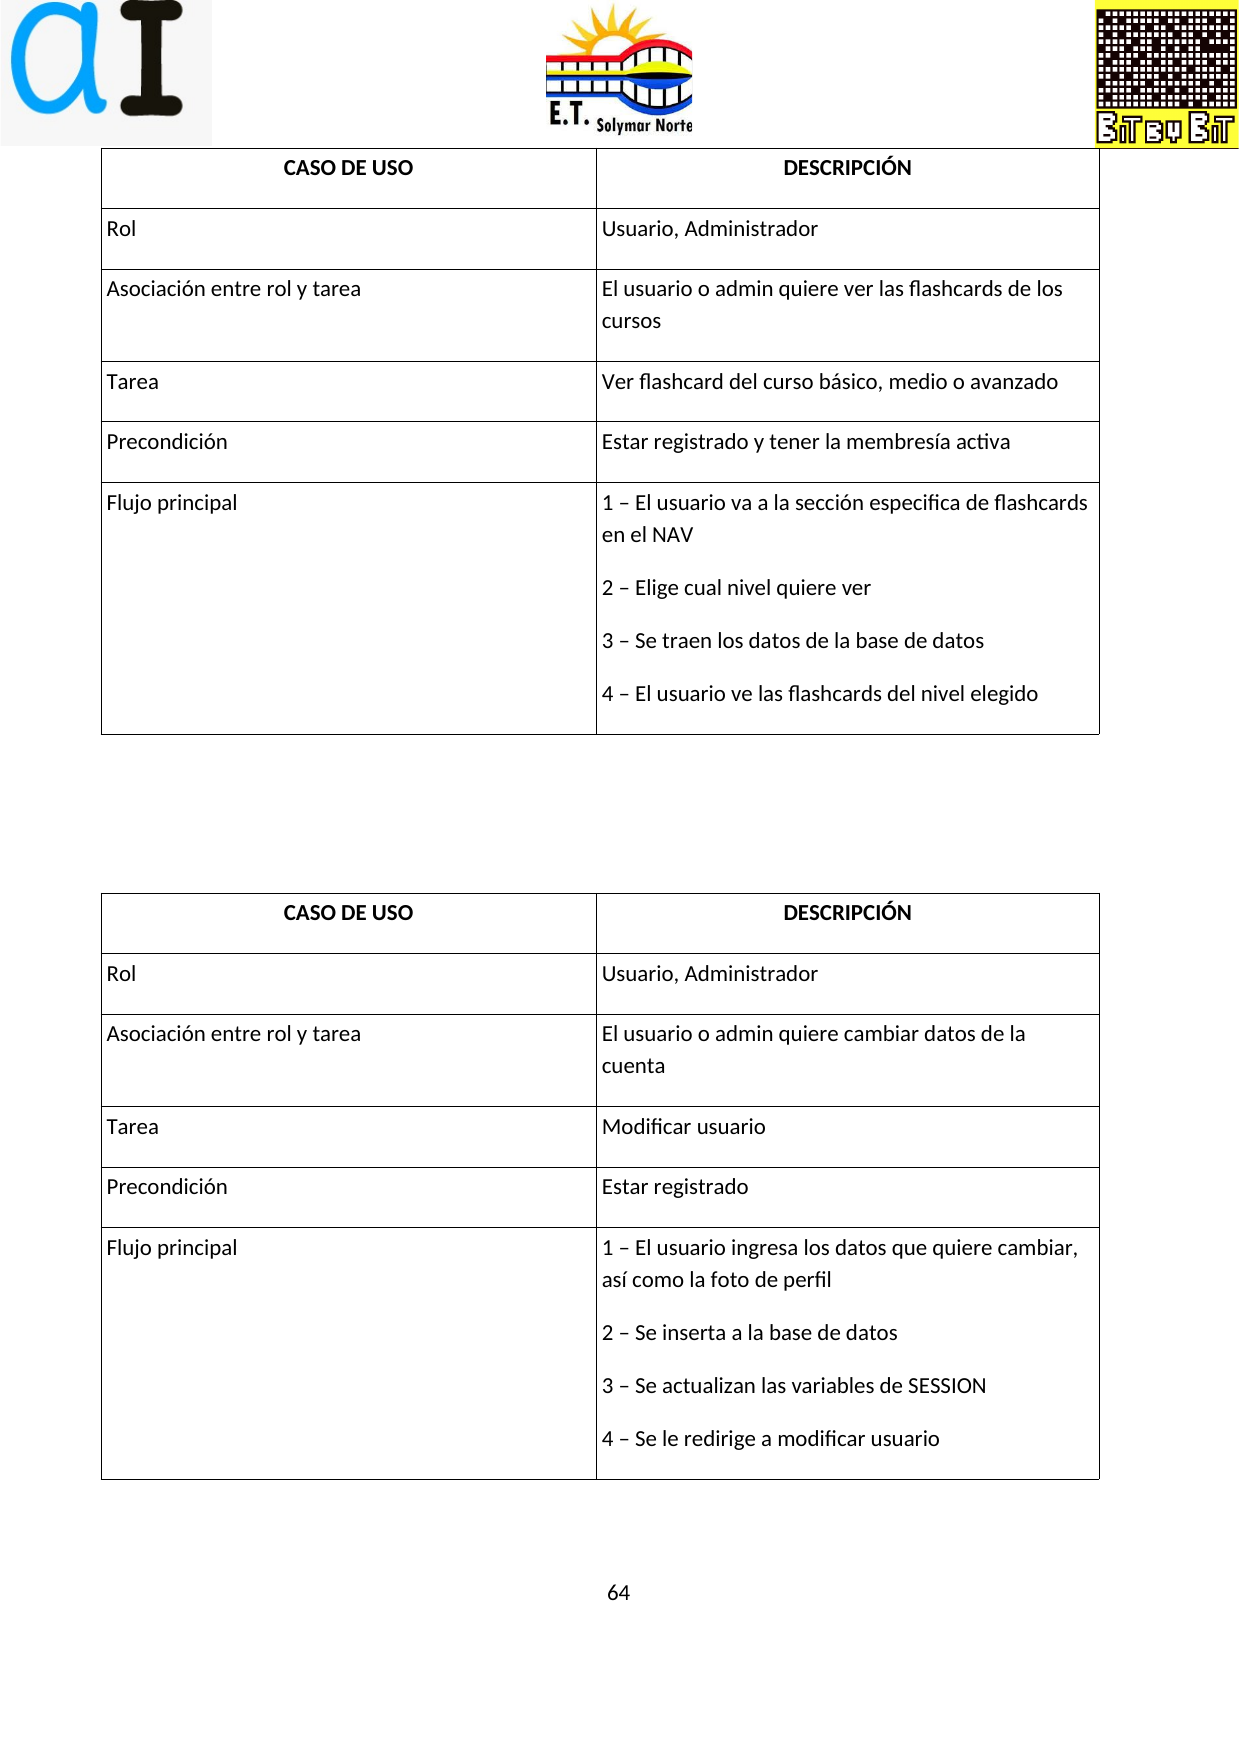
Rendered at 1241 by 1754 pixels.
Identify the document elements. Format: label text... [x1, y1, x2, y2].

table_cell Precondición [102, 1168, 596, 1227]
table_cell Estar registrado y tener la membresía activa [597, 422, 1099, 482]
table_header CASO DE USO [102, 894, 596, 953]
picture [0, 0, 212, 146]
table_cell Ver flashcard del curso básico, medio o avanzado [597, 362, 1099, 421]
table_cell Asociación entre rol y tarea [102, 1015, 596, 1106]
table_cell El usuario o admin quiere ver las flashcards de los cursos [597, 270, 1099, 361]
table_header DESCRIPCIÓN [597, 149, 1099, 208]
table_cell Rol [102, 209, 596, 268]
table_cell Flujo principal [102, 483, 596, 733]
table_cell Rol [102, 954, 596, 1013]
picture [1094, 0, 1239, 149]
picture [546, 0, 693, 146]
table_cell 1 – El usuario ingresa los datos que quiere cambiar, así como la foto de perfil 2 – Se inserta a la base de datos 3 – Se actualizan las variables de SESSION 4 – Se le redirige a modificar usuario [597, 1228, 1099, 1479]
table_cell Tarea [102, 362, 596, 421]
table_cell Asociación entre rol y tarea [102, 270, 596, 361]
table_cell Estar registrado [597, 1168, 1099, 1227]
table_cell Precondición [102, 422, 596, 482]
table_cell Modificar usuario [597, 1107, 1099, 1167]
table_cell 1 – El usuario va a la sección especifica de flashcards en el NAV 2 – Elige cual nivel quiere ver 3 – Se traen los datos de la base de datos 4 – El usuario ve las flashcards del nivel elegido [597, 483, 1099, 733]
table_cell El usuario o admin quiere cambiar datos de la cuenta [597, 1015, 1099, 1106]
table_cell Tarea [102, 1107, 596, 1167]
table_cell Usuario, Administrador [597, 209, 1099, 268]
table_header CASO DE USO [102, 149, 596, 208]
table_cell Flujo principal [102, 1228, 596, 1479]
table_header DESCRIPCIÓN [597, 894, 1099, 953]
table_cell Usuario, Administrador [597, 954, 1099, 1013]
